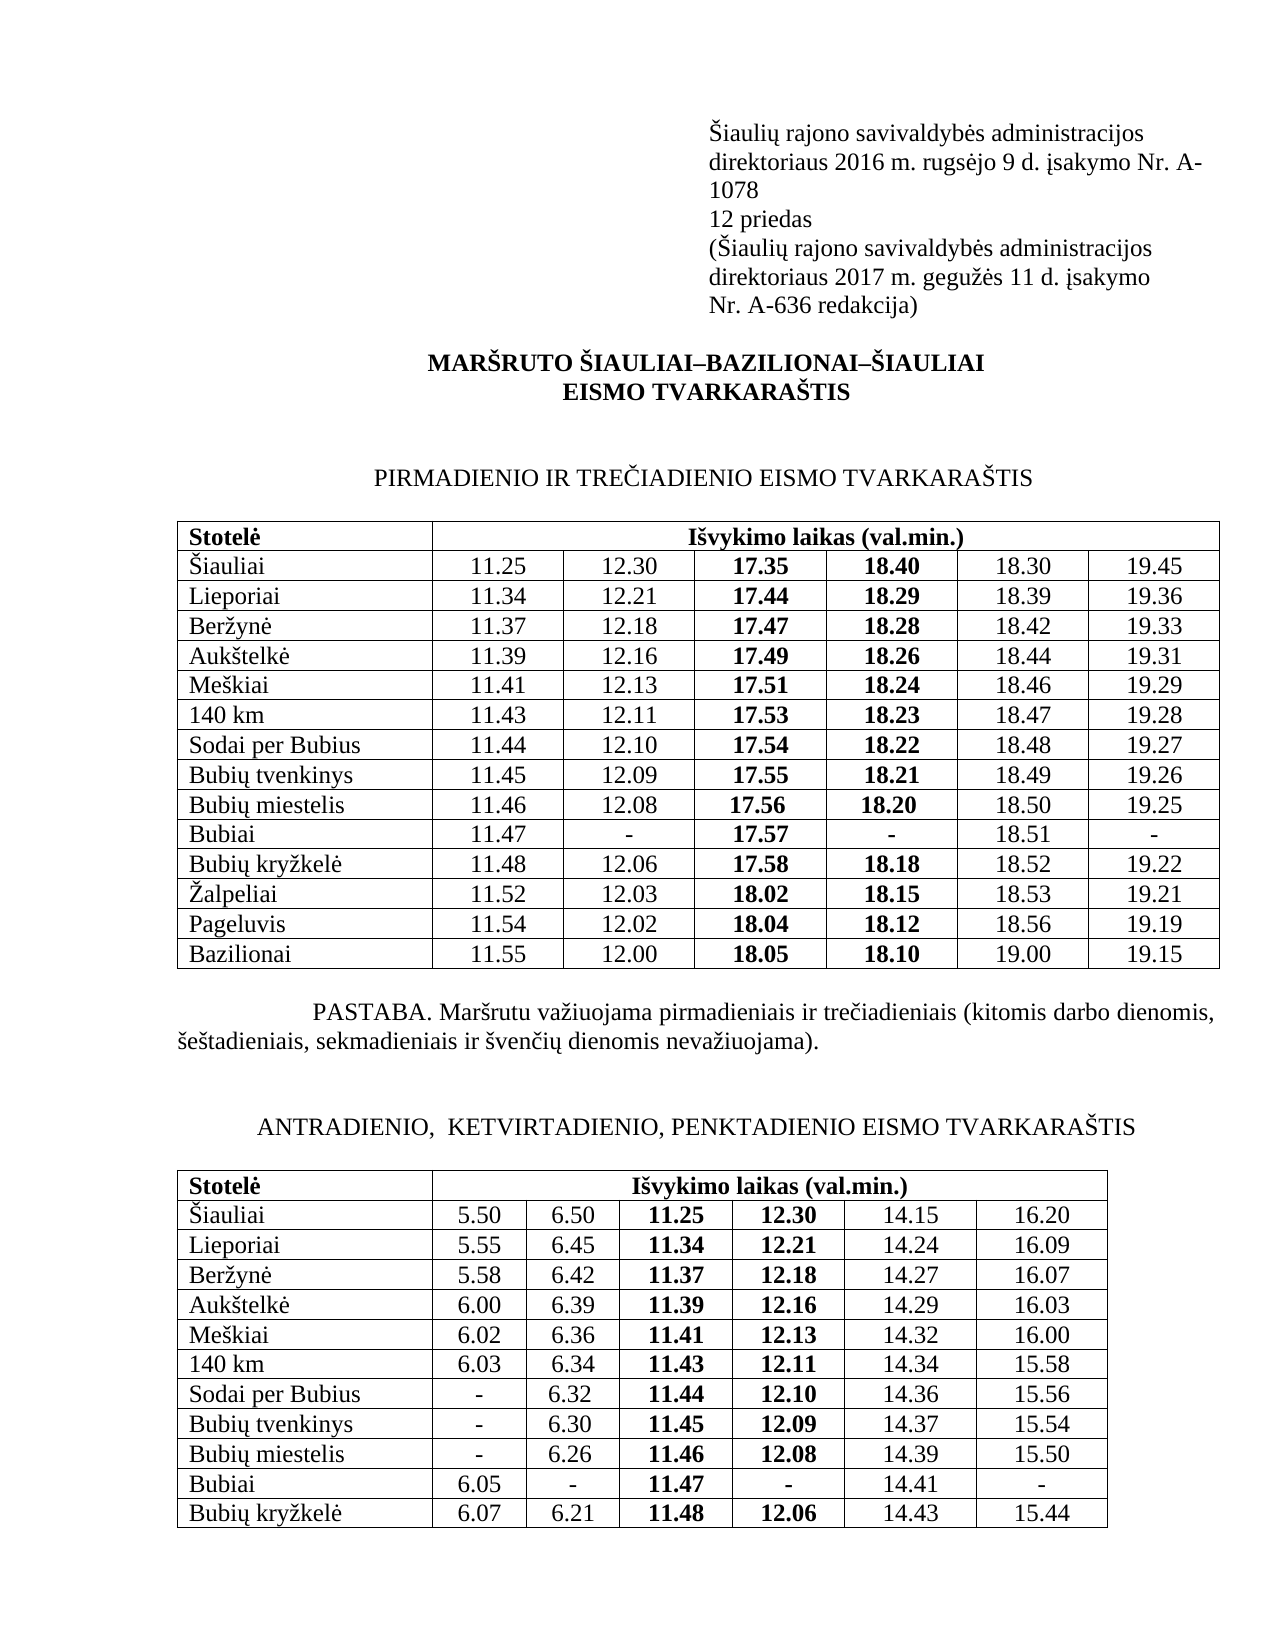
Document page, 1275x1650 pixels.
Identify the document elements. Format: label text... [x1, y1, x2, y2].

table_cell 17.35 [695, 551, 826, 580]
table_header Išvykimo laikas (val.min.) [433, 522, 1219, 550]
table_cell 18.44 [958, 641, 1088, 669]
table_cell 15.50 [977, 1439, 1107, 1468]
table_cell 11.46 [620, 1439, 732, 1468]
table_cell 14.39 [845, 1439, 976, 1468]
text PASTABA. Maršrutu važiuojama pirmadieniais ir trečiadieniais (kitomis darbo dienomis, šeštadieniais, sekmadieniais ir švenčių dienomis nevažiuojama). [177, 997, 1216, 1055]
table_cell 16.20 [977, 1201, 1107, 1229]
table_cell 16.03 [977, 1290, 1107, 1319]
table_cell 19.29 [1089, 671, 1219, 699]
table_cell 11.37 [433, 611, 563, 640]
table_cell 14.41 [845, 1469, 976, 1497]
table_cell 12.11 [564, 700, 694, 729]
table_cell 19.31 [1089, 641, 1219, 669]
table_cell 19.21 [1089, 879, 1219, 908]
table_cell Žalpeliai [178, 879, 432, 908]
table_cell 18.49 [958, 760, 1088, 789]
table_cell 11.54 [433, 909, 563, 938]
table_cell Šiauliai [178, 551, 432, 580]
table_cell 18.21 [827, 760, 957, 789]
table_cell 18.24 [827, 671, 957, 699]
table_cell 15.58 [977, 1350, 1107, 1378]
table_cell 15.44 [977, 1499, 1107, 1527]
table_cell - [1089, 820, 1219, 848]
table_cell 17.49 [695, 641, 826, 669]
table_cell Aukštelkė [178, 1290, 432, 1319]
table_cell Sodai per Bubius [178, 730, 432, 759]
table_cell 12.21 [733, 1230, 844, 1259]
table_cell 16.09 [977, 1230, 1107, 1259]
table_cell 6.26 [527, 1439, 619, 1468]
text 12 priedas [709, 204, 1216, 233]
table_cell 11.52 [433, 879, 563, 908]
table_cell Bubių tvenkinys [178, 760, 432, 789]
table_cell - [733, 1469, 844, 1497]
table_cell 17.54 [695, 730, 826, 759]
table_cell 18.12 [827, 909, 957, 938]
text PIRMADIENIO IR TREČIADIENIO EISMO TVARKARAŠTIS [177, 463, 1216, 492]
table_cell 19.22 [1089, 849, 1219, 878]
table_cell 18.28 [827, 611, 957, 640]
table_cell 11.25 [620, 1201, 732, 1229]
table_header Stotelė [178, 1171, 432, 1199]
table_cell 6.39 [527, 1290, 619, 1319]
table_cell 6.21 [527, 1499, 619, 1527]
table_cell 11.44 [620, 1379, 732, 1408]
table_cell 18.23 [827, 700, 957, 729]
table_cell 14.15 [845, 1201, 976, 1229]
table_cell 17.51 [695, 671, 826, 699]
table_cell 14.27 [845, 1260, 976, 1289]
table_cell 17.47 [695, 611, 826, 640]
text EISMO TVARKARAŠTIS [177, 377, 1216, 406]
text MARŠRUTO ŠIAULIAI–BAZILIONAI–ŠIAULIAI [177, 348, 1216, 377]
table_cell 12.10 [733, 1379, 844, 1408]
table_cell - [433, 1439, 526, 1468]
table_cell 14.32 [845, 1320, 976, 1348]
table_cell 19.33 [1089, 611, 1219, 640]
table_cell 6.45 [527, 1230, 619, 1259]
table_cell 18.02 [695, 879, 826, 908]
table_cell 12.00 [564, 939, 694, 967]
text Šiaulių rajono savivaldybės administracijos direktoriaus 2016 m. rugsėjo 9 d. įsakymo Nr. A-1078 [709, 118, 1216, 204]
table_cell 12.10 [564, 730, 694, 759]
table_cell 19.36 [1089, 581, 1219, 610]
table_cell 18.56 [958, 909, 1088, 938]
table_cell Lieporiai [178, 581, 432, 610]
table_cell Pageluvis [178, 909, 432, 938]
table_cell 11.34 [433, 581, 563, 610]
table_cell Šiauliai [178, 1201, 432, 1229]
table_cell 11.46 [433, 790, 563, 818]
table_cell 11.41 [620, 1320, 732, 1348]
table_cell 15.56 [977, 1379, 1107, 1408]
table_cell 12.08 [564, 790, 694, 818]
table_cell 18.29 [827, 581, 957, 610]
table_header Išvykimo laikas (val.min.) [433, 1171, 1107, 1199]
table_cell 18.40 [827, 551, 957, 580]
table_cell 18.39 [958, 581, 1088, 610]
table_cell 19.25 [1089, 790, 1219, 818]
table_cell 14.34 [845, 1350, 976, 1378]
table_cell 14.36 [845, 1379, 976, 1408]
table_cell 18.15 [827, 879, 957, 908]
table_cell 18.26 [827, 641, 957, 669]
table_cell Meškiai [178, 671, 432, 699]
table_cell Bubiai [178, 1469, 432, 1497]
table_cell 11.47 [433, 820, 563, 848]
table_cell 14.43 [845, 1499, 976, 1527]
table_cell 11.37 [620, 1260, 732, 1289]
table_cell 11.43 [433, 700, 563, 729]
table_cell 19.15 [1089, 939, 1219, 967]
table_cell 12.13 [564, 671, 694, 699]
table_cell 19.28 [1089, 700, 1219, 729]
table_cell 6.32 [527, 1379, 619, 1408]
table_cell 6.30 [527, 1409, 619, 1438]
table_cell 12.30 [564, 551, 694, 580]
table_cell Lieporiai [178, 1230, 432, 1259]
table_cell - [433, 1379, 526, 1408]
table_cell 11.48 [620, 1499, 732, 1527]
table_cell 11.39 [433, 641, 563, 669]
table_cell 18.22 [827, 730, 957, 759]
table_cell 5.55 [433, 1230, 526, 1259]
table_cell 5.50 [433, 1201, 526, 1229]
table_cell Bubiai [178, 820, 432, 848]
table_cell 16.07 [977, 1260, 1107, 1289]
table_cell 17.55 [695, 760, 826, 789]
table_cell 12.03 [564, 879, 694, 908]
table_cell 12.11 [733, 1350, 844, 1378]
table_cell Bubių kryžkelė [178, 849, 432, 878]
table_cell 14.37 [845, 1409, 976, 1438]
table_cell 17.57 [695, 820, 826, 848]
table_cell 18.10 [827, 939, 957, 967]
table_cell 14.29 [845, 1290, 976, 1319]
table_header Stotelė [178, 522, 432, 550]
table_cell 11.48 [433, 849, 563, 878]
table_cell 12.18 [564, 611, 694, 640]
table_cell 17.44 [695, 581, 826, 610]
table_cell 11.41 [433, 671, 563, 699]
table_cell 12.16 [564, 641, 694, 669]
table_cell - [827, 820, 957, 848]
table_cell 11.47 [620, 1469, 732, 1497]
table_cell 12.21 [564, 581, 694, 610]
table_cell 6.50 [527, 1201, 619, 1229]
table_cell 18.18 [827, 849, 957, 878]
table_cell Bubių miestelis [178, 1439, 432, 1468]
table_cell 5.58 [433, 1260, 526, 1289]
table_cell 18.53 [958, 879, 1088, 908]
text (Šiaulių rajono savivaldybės administracijos direktoriaus 2017 m. gegužės 11 d. įsakymo [709, 233, 1216, 291]
table_cell 12.06 [733, 1499, 844, 1527]
table_cell 12.06 [564, 849, 694, 878]
table_cell 16.00 [977, 1320, 1107, 1348]
table_cell 6.03 [433, 1350, 526, 1378]
table_cell 12.02 [564, 909, 694, 938]
table_cell 12.08 [733, 1439, 844, 1468]
table_cell 14.24 [845, 1230, 976, 1259]
table_cell 6.02 [433, 1320, 526, 1348]
table_cell 11.39 [620, 1290, 732, 1319]
table_cell 12.18 [733, 1260, 844, 1289]
table_cell - [433, 1409, 526, 1438]
table_cell Bubių kryžkelė [178, 1499, 432, 1527]
text ANTRADIENIO, KETVIRTADIENIO, PENKTADIENIO EISMO TVARKARAŠTIS [177, 1112, 1216, 1141]
table_cell 19.19 [1089, 909, 1219, 938]
table_cell 18.20 [827, 790, 957, 818]
table_cell - [977, 1469, 1107, 1497]
table_cell 17.56 [695, 790, 826, 818]
table_cell 18.30 [958, 551, 1088, 580]
table_cell - [564, 820, 694, 848]
table_cell Bubių miestelis [178, 790, 432, 818]
table_cell 17.58 [695, 849, 826, 878]
table_cell 11.34 [620, 1230, 732, 1259]
table_cell 12.09 [733, 1409, 844, 1438]
table_cell - [527, 1469, 619, 1497]
table_cell 140 km [178, 1350, 432, 1378]
table_cell 18.46 [958, 671, 1088, 699]
table_cell Beržynė [178, 611, 432, 640]
table_cell 6.42 [527, 1260, 619, 1289]
table_cell Sodai per Bubius [178, 1379, 432, 1408]
table_cell 18.51 [958, 820, 1088, 848]
table_cell Beržynė [178, 1260, 432, 1289]
table_cell 11.55 [433, 939, 563, 967]
table_cell 6.36 [527, 1320, 619, 1348]
table_cell 18.52 [958, 849, 1088, 878]
table_cell 11.25 [433, 551, 563, 580]
table_cell 11.43 [620, 1350, 732, 1378]
table_cell 15.54 [977, 1409, 1107, 1438]
table_cell 12.09 [564, 760, 694, 789]
table_cell 6.00 [433, 1290, 526, 1319]
table_cell 17.53 [695, 700, 826, 729]
table_cell 11.44 [433, 730, 563, 759]
table_cell 19.27 [1089, 730, 1219, 759]
table_cell 6.05 [433, 1469, 526, 1497]
table_cell 18.50 [958, 790, 1088, 818]
table_cell 19.26 [1089, 760, 1219, 789]
text Nr. A-636 redakcija) [709, 291, 1216, 319]
table_cell 18.04 [695, 909, 826, 938]
table_cell 140 km [178, 700, 432, 729]
table_cell 18.48 [958, 730, 1088, 759]
table_cell 19.00 [958, 939, 1088, 967]
table_cell 18.05 [695, 939, 826, 967]
table_cell Bubių tvenkinys [178, 1409, 432, 1438]
table_cell Bazilionai [178, 939, 432, 967]
table_cell 12.13 [733, 1320, 844, 1348]
table_cell 12.16 [733, 1290, 844, 1319]
table_cell Aukštelkė [178, 641, 432, 669]
table_cell Meškiai [178, 1320, 432, 1348]
table_cell 11.45 [433, 760, 563, 789]
table_cell 11.45 [620, 1409, 732, 1438]
table_cell 18.47 [958, 700, 1088, 729]
table_cell 12.30 [733, 1201, 844, 1229]
table_cell 19.45 [1089, 551, 1219, 580]
table_cell 6.07 [433, 1499, 526, 1527]
table_cell 18.42 [958, 611, 1088, 640]
table_cell 6.34 [527, 1350, 619, 1378]
